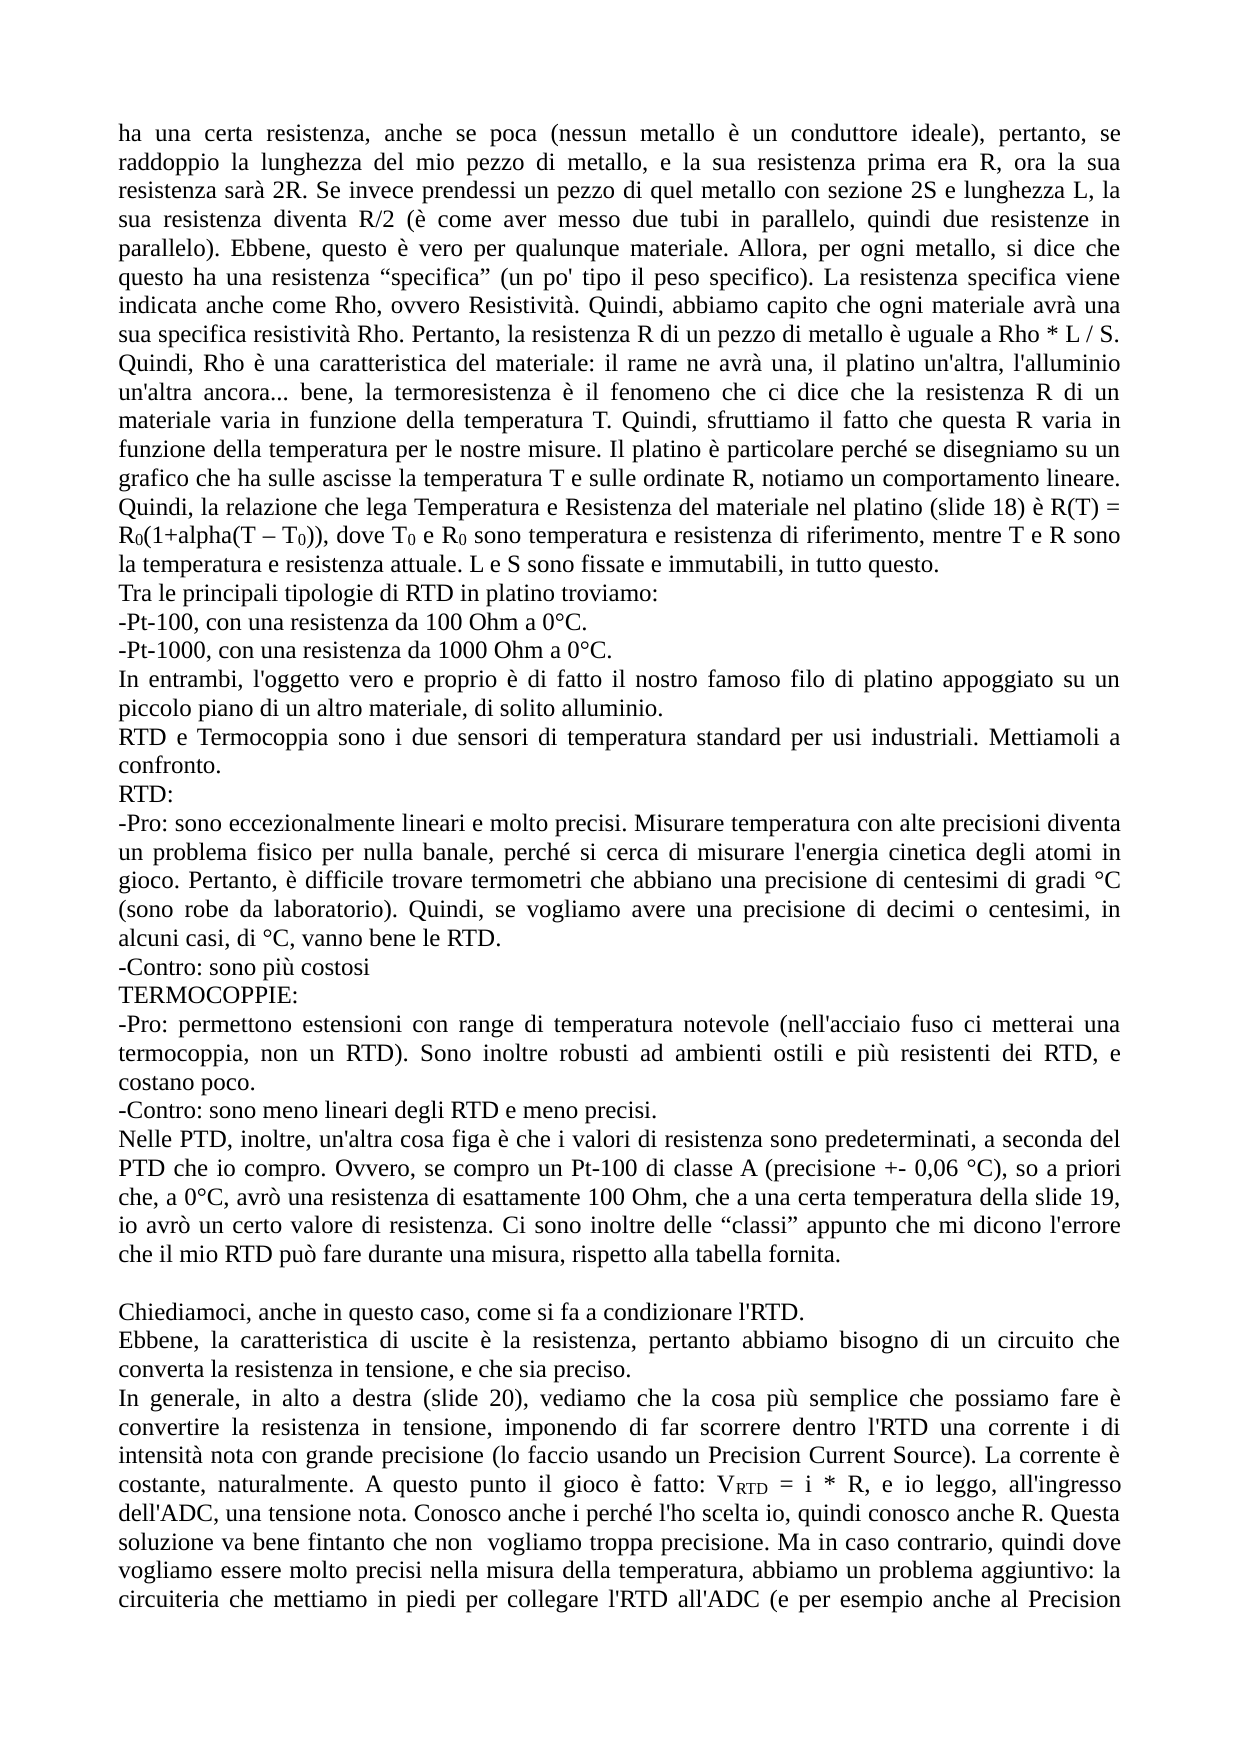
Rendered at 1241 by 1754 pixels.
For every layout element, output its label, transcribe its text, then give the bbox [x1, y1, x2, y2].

text In entrambi, l'oggetto vero e proprio è di fatto il nostro famoso filo di platino appoggiato su un piccolo piano di un altro materiale, di solito alluminio. [118, 664, 1122, 722]
text Ebbene, la caratteristica di uscite è la resistenza, pertanto abbiamo bisogno di un circuito che converta la resistenza in tensione, e che sia preciso. [118, 1326, 1122, 1383]
text Nelle PTD, inoltre, un'altra cosa figa è che i valori di resistenza sono predeterminati, a seconda del PTD che io compro. Ovvero, se compro un Pt-100 di classe A (precisione +- 0,06 °C), so a priori che, a 0°C, avrò una resistenza di esattamente 100 Ohm, che a una certa temperatura della slide 19, io avrò un certo valore di resistenza. Ci sono inoltre delle “classi” appunto che mi dicono l'errore che il mio RTD può fare durante una misura, rispetto alla tabella fornita. [118, 1124, 1122, 1268]
text -Pt-100, con una resistenza da 100 Ohm a 0°C. [118, 607, 1122, 636]
text Tra le principali tipologie di RTD in platino troviamo: [118, 578, 1122, 607]
text -Pt-1000, con una resistenza da 1000 Ohm a 0°C. [118, 636, 1122, 664]
text TERMOCOPPIE: [118, 981, 1122, 1009]
text -Contro: sono più costosi [118, 952, 1122, 981]
text In generale, in alto a destra (slide 20), vediamo che la cosa più semplice che possiamo fare è convertire la resistenza in tensione, imponendo di far scorrere dentro l'RTD una corrente i di intensità nota con grande precisione (lo faccio usando un Precision Current Source). La corrente è costante, naturalmente. A questo punto il gioco è fatto: VRTD = i * R, e io leggo, all'ingresso dell'ADC, una tensione nota. Conosco anche i perché l'ho scelta io, quindi conosco anche R. Questa soluzione va bene fintanto che non vogliamo troppa precisione. Ma in caso contrario, quindi dove vogliamo essere molto precisi nella misura della temperatura, abbiamo un problema aggiuntivo: la circuiteria che mettiamo in piedi per collegare l'RTD all'ADC (e per esempio anche al Precision [118, 1383, 1122, 1613]
text -Contro: sono meno lineari degli RTD e meno precisi. [118, 1096, 1122, 1124]
text ha una certa resistenza, anche se poca (nessun metallo è un conduttore ideale), pertanto, se raddoppio la lunghezza del mio pezzo di metallo, e la sua resistenza prima era R, ora la sua resistenza sarà 2R. Se invece prendessi un pezzo di quel metallo con sezione 2S e lunghezza L, la sua resistenza diventa R/2 (è come aver messo due tubi in parallelo, quindi due resistenze in parallelo). Ebbene, questo è vero per qualunque materiale. Allora, per ogni metallo, si dice che questo ha una resistenza “specifica” (un po' tipo il peso specifico). La resistenza specifica viene indicata anche come Rho, ovvero Resistività. Quindi, abbiamo capito che ogni materiale avrà una sua specifica resistività Rho. Pertanto, la resistenza R di un pezzo di metallo è uguale a Rho * L / S. Quindi, Rho è una caratteristica del materiale: il rame ne avrà una, il platino un'altra, l'alluminio un'altra ancora... bene, la termoresistenza è il fenomeno che ci dice che la resistenza R di un materiale varia in funzione della temperatura T. Quindi, sfruttiamo il fatto che questa R varia in funzione della temperatura per le nostre misure. Il platino è particolare perché se disegniamo su un grafico che ha sulle ascisse la temperatura T e sulle ordinate R, notiamo un comportamento lineare. Quindi, la relazione che lega Temperatura e Resistenza del materiale nel platino (slide 18) è R(T) = R0(1+alpha(T – T0)), dove T0 e R0 sono temperatura e resistenza di riferimento, mentre T e R sono la temperatura e resistenza attuale. L e S sono fissate e immutabili, in tutto questo. [118, 118, 1122, 578]
text RTD e Termocoppia sono i due sensori di temperatura standard per usi industriali. Mettiamoli a confronto. [118, 722, 1122, 779]
text RTD: [118, 779, 1122, 808]
text -Pro: sono eccezionalmente lineari e molto precisi. Misurare temperatura con alte precisioni diventa un problema fisico per nulla banale, perché si cerca di misurare l'energia cinetica degli atomi in gioco. Pertanto, è difficile trovare termometri che abbiano una precisione di centesimi di gradi °C (sono robe da laboratorio). Quindi, se vogliamo avere una precisione di decimi o centesimi, in alcuni casi, di °C, vanno bene le RTD. [118, 808, 1122, 952]
text Chiediamoci, anche in questo caso, come si fa a condizionare l'RTD. [118, 1297, 1122, 1326]
text -Pro: permettono estensioni con range di temperatura notevole (nell'acciaio fuso ci metterai una termocoppia, non un RTD). Sono inoltre robusti ad ambienti ostili e più resistenti dei RTD, e costano poco. [118, 1009, 1122, 1096]
